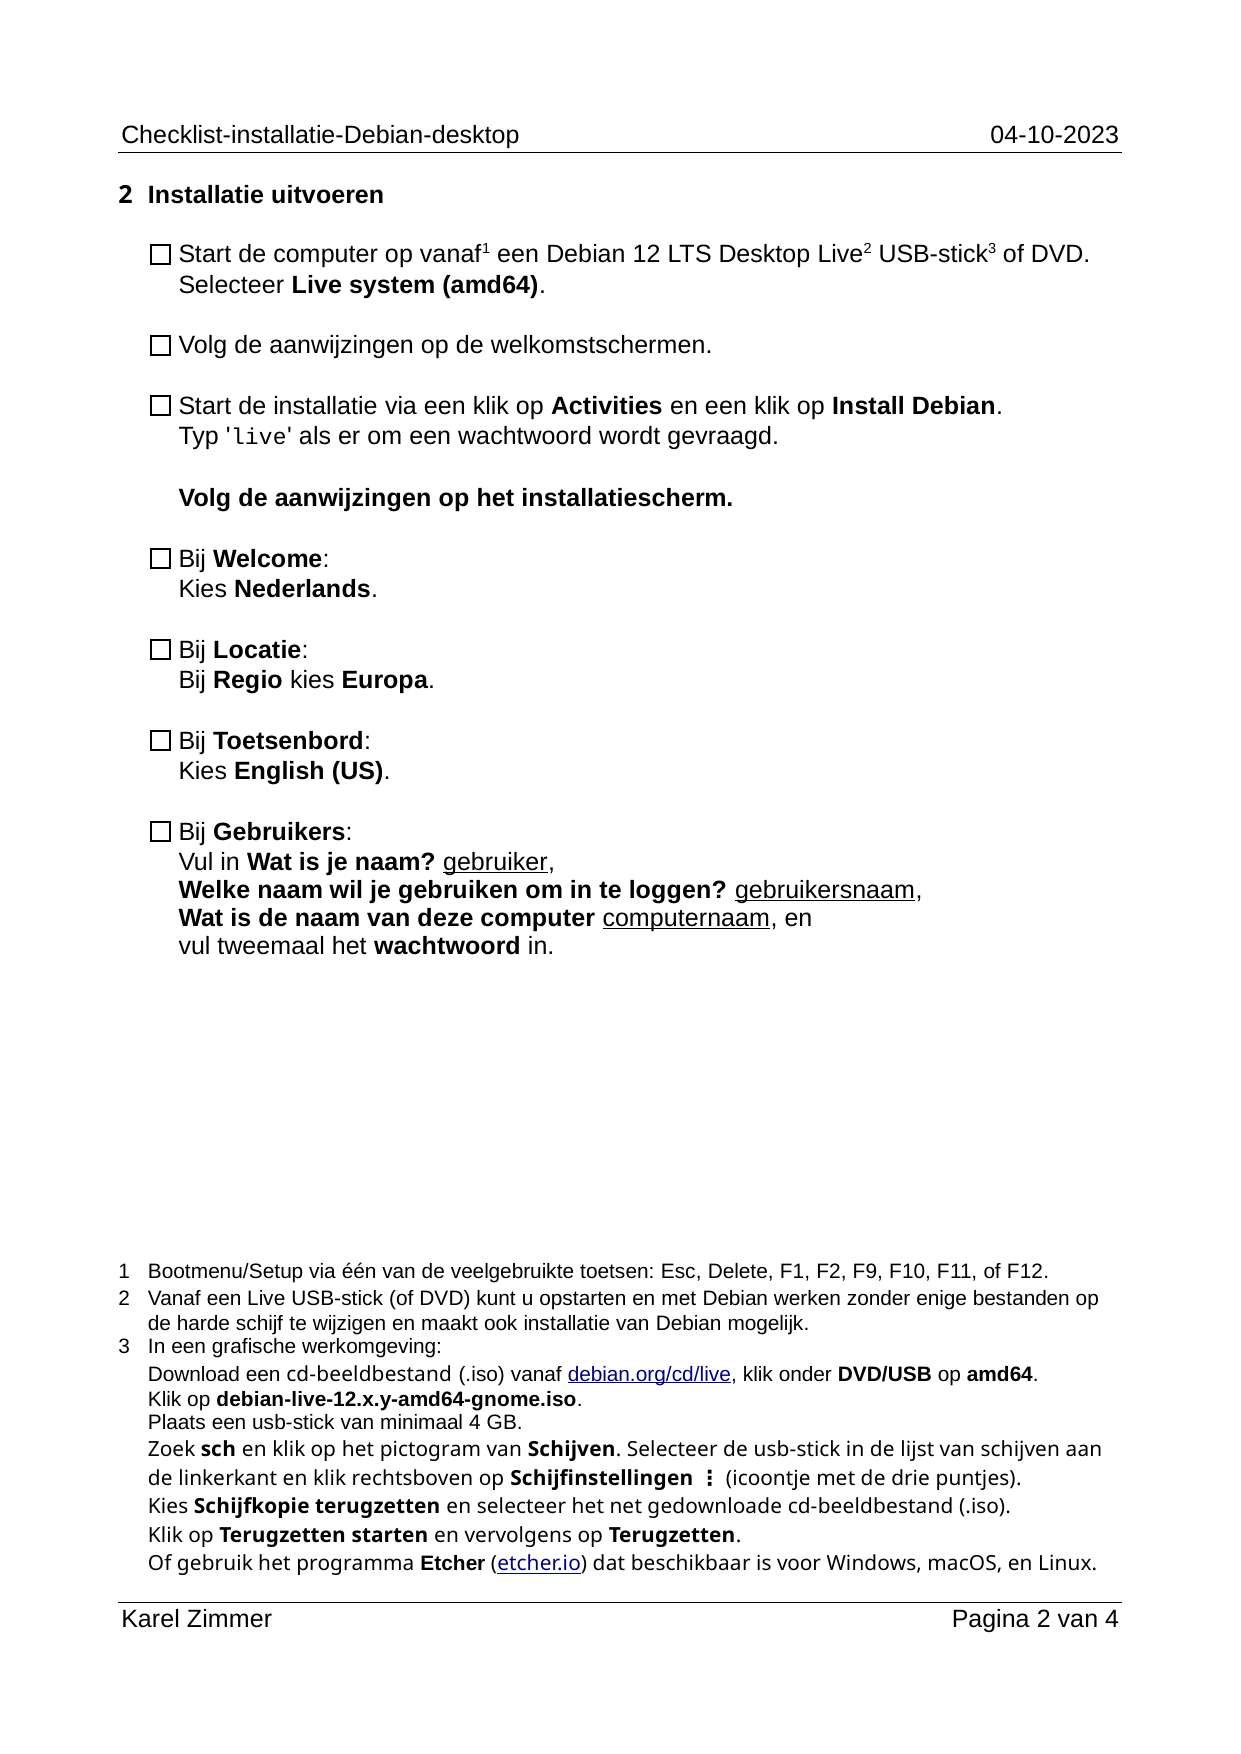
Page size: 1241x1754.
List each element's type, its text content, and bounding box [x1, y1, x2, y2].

table_cell [142, 269, 177, 300]
table_cell [118, 635, 142, 665]
table_cell [142, 421, 177, 453]
table_cell [177, 695, 1122, 726]
table_cell [142, 817, 177, 847]
table_cell [142, 847, 177, 961]
table_cell Volg de aanwijzingen op de welkomstschermen. [177, 330, 1122, 360]
table_cell Typ 'live' als er om een wachtwoord wordt gevraagd. [177, 421, 1122, 453]
table_cell Selecteer Live system (amd64). [177, 269, 1122, 300]
table_cell [142, 391, 177, 421]
table_cell Start de installatie via een klik op Activities en een klik op Install Debian. [177, 391, 1122, 421]
table_cell Bij Regio kies Europa. [177, 665, 1122, 695]
table_cell [118, 514, 142, 544]
table_cell [118, 330, 142, 360]
table_cell [118, 726, 142, 756]
table_cell [118, 574, 142, 604]
table_cell [118, 665, 142, 695]
table_cell [118, 483, 142, 513]
table_cell [177, 604, 1122, 635]
table_cell [118, 817, 142, 847]
table_cell [118, 756, 142, 786]
table_header [142, 239, 177, 269]
table_cell [118, 453, 142, 483]
table_cell [142, 635, 177, 665]
table_cell [142, 300, 177, 330]
table_cell [142, 330, 177, 360]
table_cell [142, 483, 177, 513]
table_cell [118, 360, 142, 391]
table_header [118, 239, 142, 269]
table_cell [142, 453, 177, 483]
table_cell Bij Toetsenbord: [177, 726, 1122, 756]
table_cell Vul in Wat is je naam? gebruiker, Welke naam wil je gebruiken om in te loggen? gebruikersnaam, Wat is de naam van deze computer computernaam, en vul tweemaal het wachtwoord in. [177, 847, 1122, 961]
table_cell Bij Gebruikers: [177, 817, 1122, 847]
table_cell [118, 604, 142, 635]
table_cell [177, 786, 1122, 817]
table_cell [177, 453, 1122, 483]
table_cell [142, 786, 177, 817]
table_cell [118, 269, 142, 300]
table_cell [118, 421, 142, 453]
table_cell [118, 300, 142, 330]
table_cell Bij Welcome: [177, 544, 1122, 574]
table_cell [142, 604, 177, 635]
table_cell [118, 786, 142, 817]
table_cell [142, 726, 177, 756]
table_header Start de computer op vanaf een Debian 12 LTS Desktop Live USB-stick of DVD. [177, 239, 1122, 269]
table_cell [142, 544, 177, 574]
table_cell [142, 756, 177, 786]
table_cell [118, 544, 142, 574]
table_cell [118, 695, 142, 726]
table_cell [177, 514, 1122, 544]
table_cell Volg de aanwijzingen op het installatiescherm. [177, 483, 1122, 513]
table_cell [118, 391, 142, 421]
table_cell Kies English (US). [177, 756, 1122, 786]
table_cell [177, 300, 1122, 330]
table_cell Bij Locatie: [177, 635, 1122, 665]
table_cell [142, 360, 177, 391]
table_cell [142, 574, 177, 604]
table_cell [142, 665, 177, 695]
table_cell Kies Nederlands. [177, 574, 1122, 604]
table_cell [177, 360, 1122, 391]
table_cell [118, 847, 142, 961]
table_cell [142, 695, 177, 726]
list Installatie uitvoeren [118, 177, 1122, 211]
table_cell [142, 514, 177, 544]
